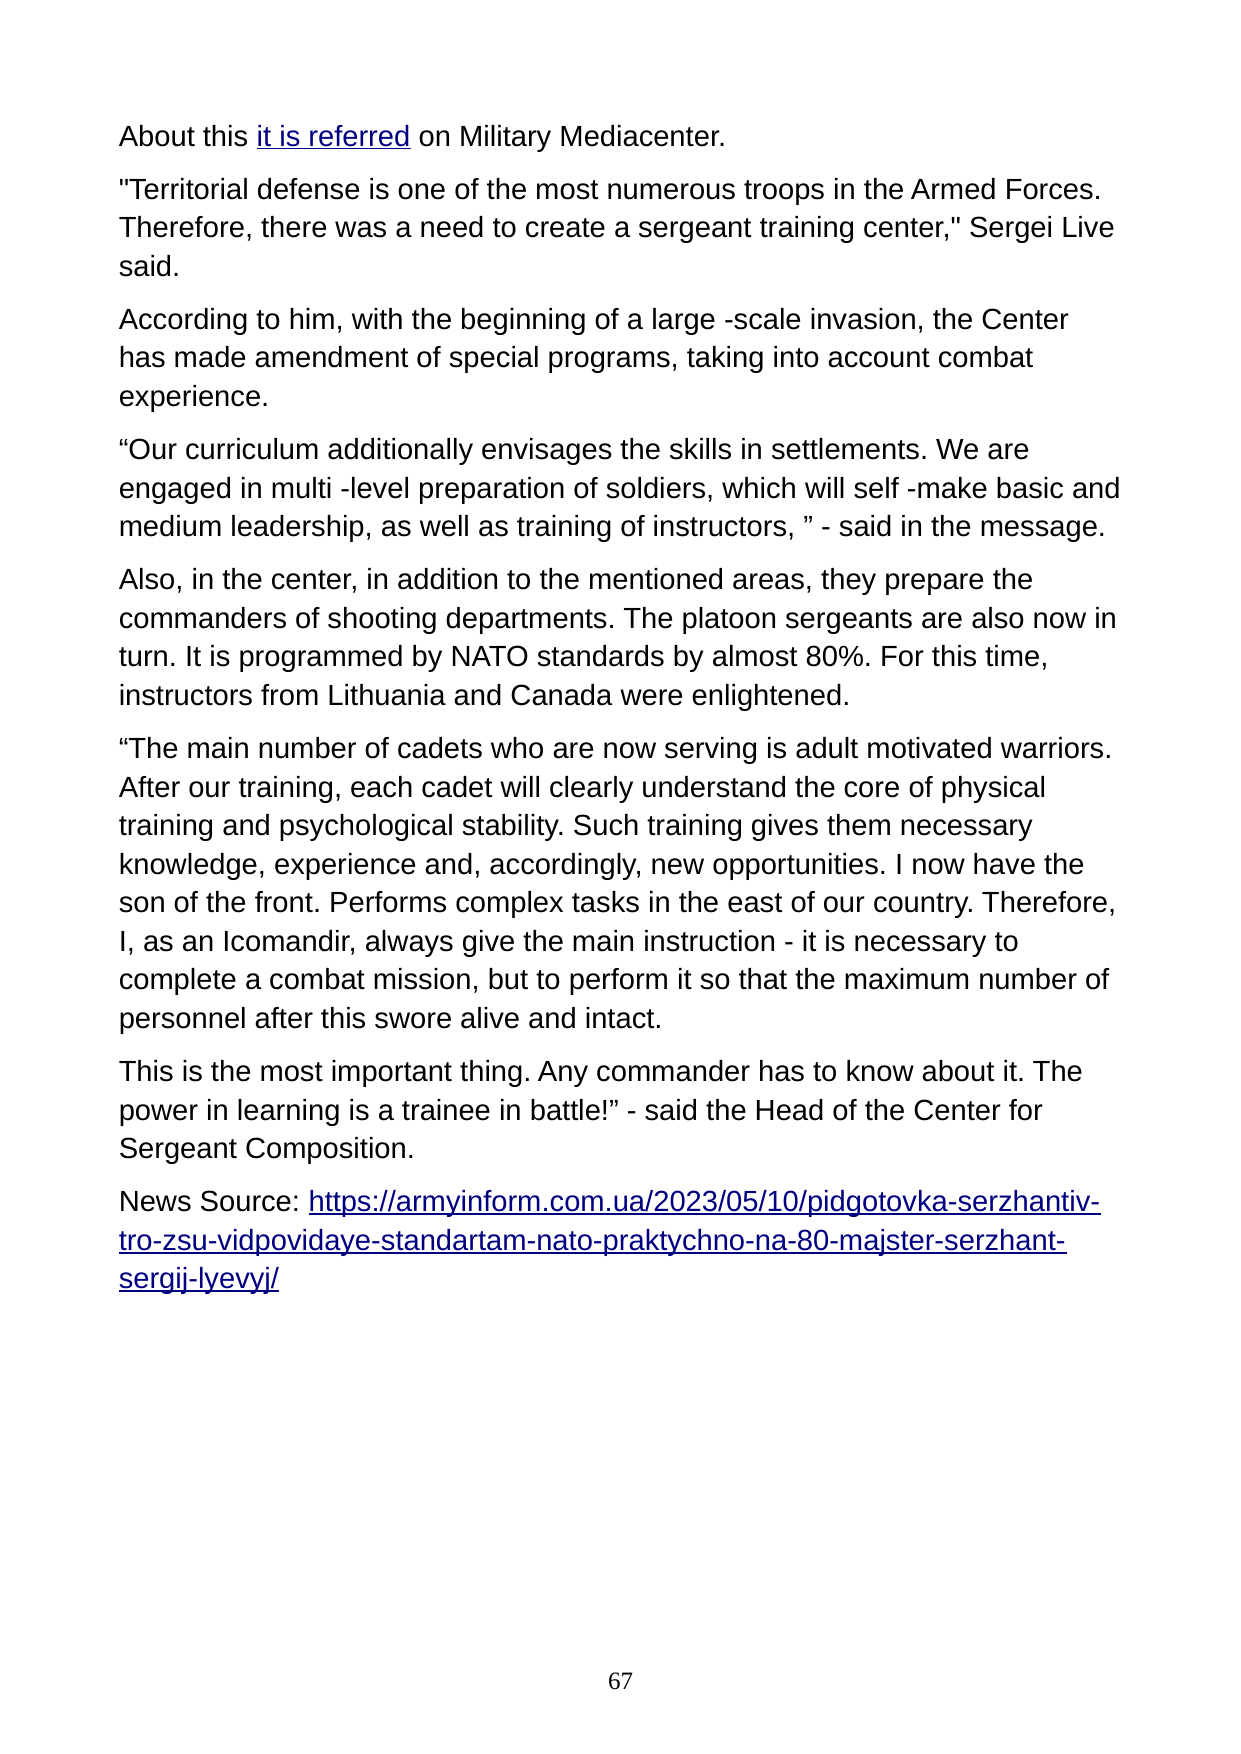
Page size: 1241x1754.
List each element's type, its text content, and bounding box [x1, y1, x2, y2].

text "Territorial defense is one of the most numerous troops in the Armed Forces. Therefore, there was a need to create a sergeant training center," Sergei Live said. [118, 172, 1122, 282]
text “Our curriculum additionally envisages the skills in settlements. We are engaged in multi -level preparation of soldiers, which will self -make basic and medium leadership, as well as training of instructors, ” - said in the message. [118, 432, 1122, 543]
text According to him, with the beginning of a large -scale invasion, the Center has made amendment of special programs, taking into account combat experience. [118, 302, 1122, 412]
text This is the most important thing. Any commander has to know about it. The power in learning is a trainee in battle!” - said the Head of the Center for Sergeant Composition. [118, 1054, 1122, 1164]
text “The main number of cadets who are now serving is adult motivated warriors. After our training, each cadet will clearly understand the core of physical training and psychological stability. Such training gives them necessary knowledge, experience and, accordingly, new opportunities. I now have the son of the front. Performs complex tasks in the east of our country. Therefore, I, as an Icomandir, always give the main instruction - it is necessary to complete a combat mission, but to perform it so that the maximum number of personnel after this swore alive and intact. [118, 731, 1122, 1034]
text Also, in the center, in addition to the mentioned areas, they prepare the commanders of shooting departments. The platoon sergeants are also now in turn. It is programmed by NATO standards by almost 80%. For this time, instructors from Lithuania and Canada were enlightened. [118, 562, 1122, 711]
text News Source: https://armyinform.com.ua/2023/05/10/pidgotovka-serzhantiv-tro-zsu-vidpovidaye-standartam-nato-praktychno-na-80-majster-serzhant-sergij-lyevyj/ [118, 1184, 1122, 1295]
text About this it is referred on Military Mediacenter. [118, 118, 1122, 152]
